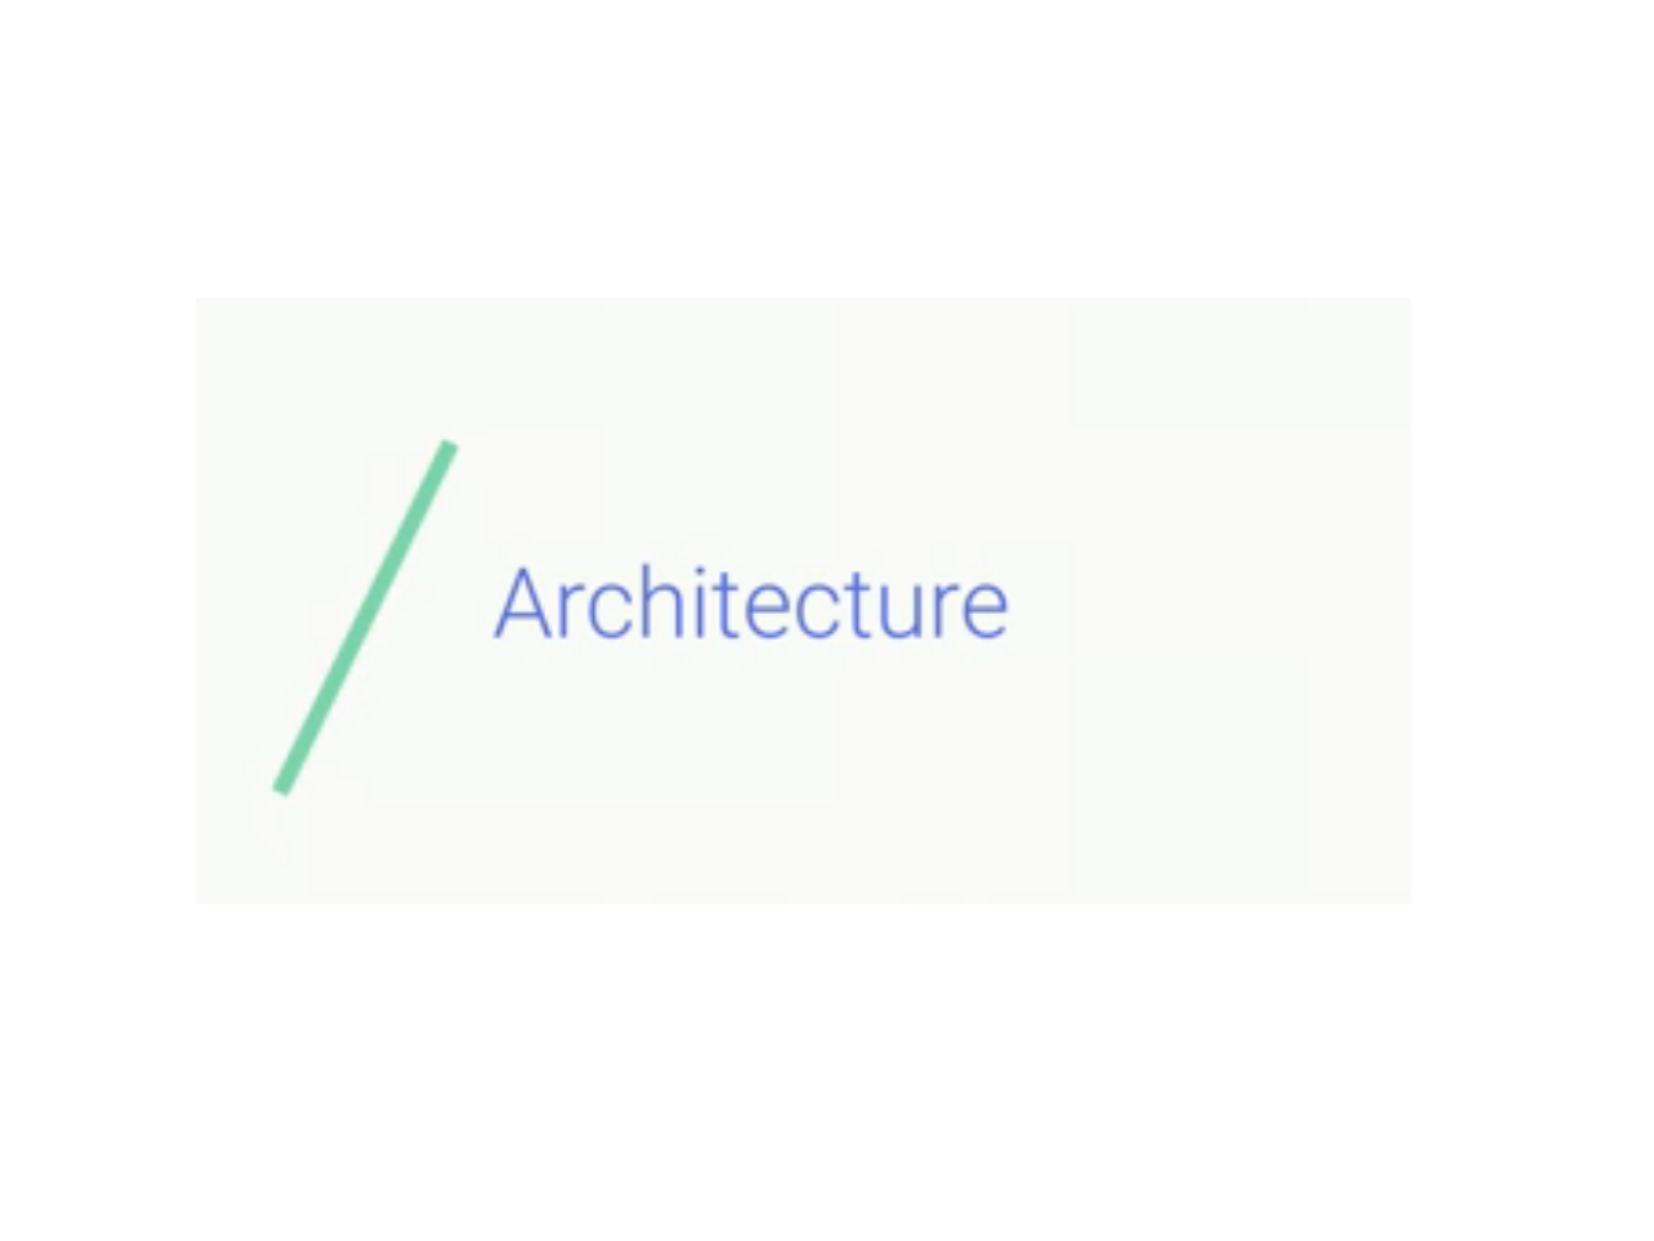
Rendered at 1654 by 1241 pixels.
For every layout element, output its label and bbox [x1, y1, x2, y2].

picture [196, 298, 1411, 904]
